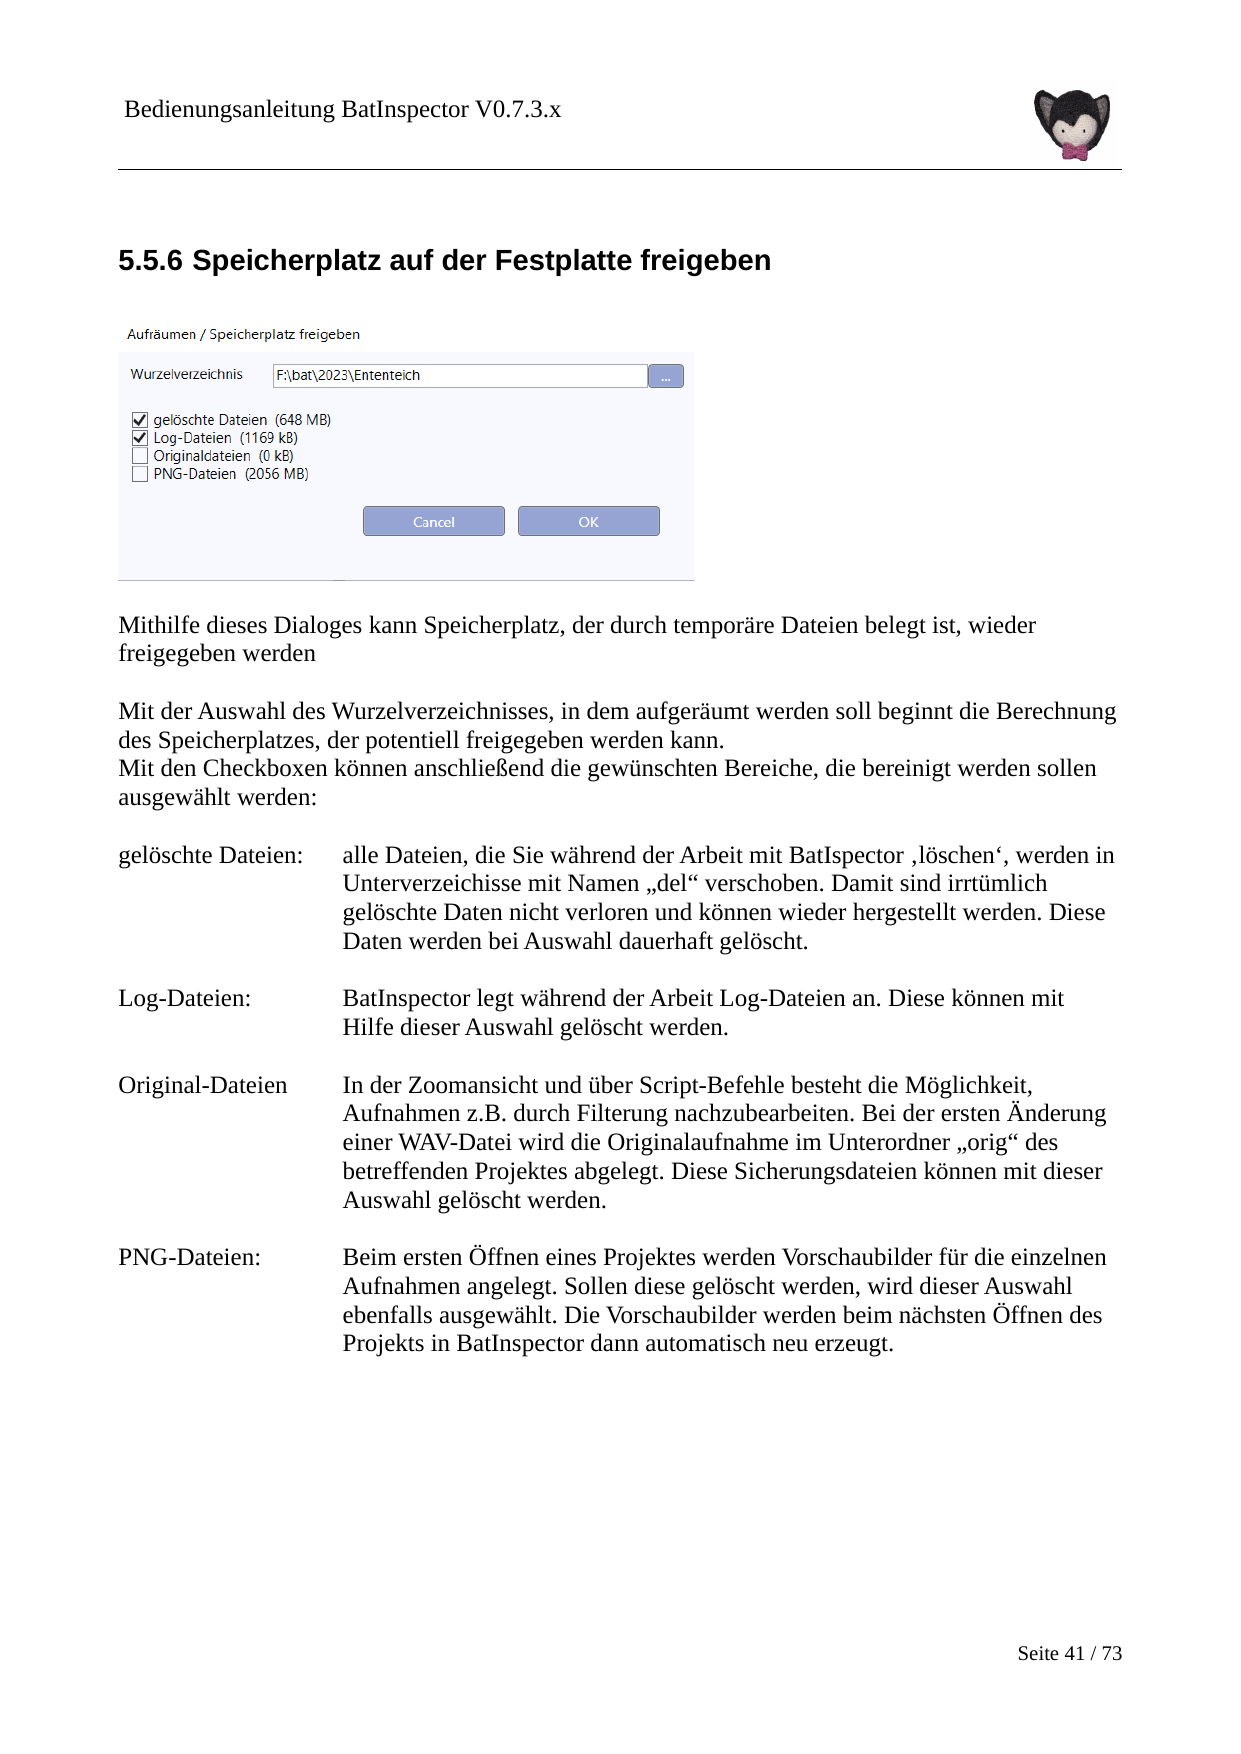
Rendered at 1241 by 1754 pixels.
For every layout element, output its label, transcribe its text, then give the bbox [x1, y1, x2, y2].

text PNG-Dateien: Beim ersten Öffnen eines Projektes werden Vorschaubilder für die einzelnen Aufnahmen angelegt. Sollen diese gelöscht werden, wird dieser Auswahl ebenfalls ausgewählt. Die Vorschaubilder werden beim nächsten Öffnen des Projekts in BatInspector dann automatisch neu erzeugt. [118, 1242, 1122, 1357]
text Mithilfe dieses Dialoges kann Speicherplatz, der durch temporäre Dateien belegt ist, wieder freigegeben werden [118, 610, 1122, 667]
text Mit den Checkboxen können anschließend die gewünschten Bereiche, die bereinigt werden sollen ausgewählt werden: [118, 753, 1122, 811]
subtitle Speicherplatz auf der Festplatte freigeben [118, 243, 1122, 276]
text Original-Dateien In der Zoomansicht und über Script-Befehle besteht die Möglichkeit, Aufnahmen z.B. durch Filterung nachzubearbeiten. Bei der ersten Änderung einer WAV-Datei wird die Originalaufnahme im Unterordner „orig“ des betreffenden Projektes abgelegt. Diese Sicherungsdateien können mit dieser Auswahl gelöscht werden. [118, 1070, 1122, 1213]
picture [118, 317, 695, 581]
text Mit der Auswahl des Wurzelverzeichnisses, in dem aufgeräumt werden soll beginnt die Berechnung des Speicherplatzes, der potentiell freigegeben werden kann. [118, 696, 1122, 753]
picture [1030, 80, 1119, 169]
text Log-Dateien: BatInspector legt während der Arbeit Log-Dateien an. Diese können mit Hilfe dieser Auswahl gelöscht werden. [118, 983, 1122, 1041]
text gelöschte Dateien: alle Dateien, die Sie während der Arbeit mit BatIspector ‚löschen‘, werden in Unterverzeichisse mit Namen „del“ verschoben. Damit sind irrtümlich gelöschte Daten nicht verloren und können wieder hergestellt werden. Diese Daten werden bei Auswahl dauerhaft gelöscht. [118, 840, 1122, 955]
